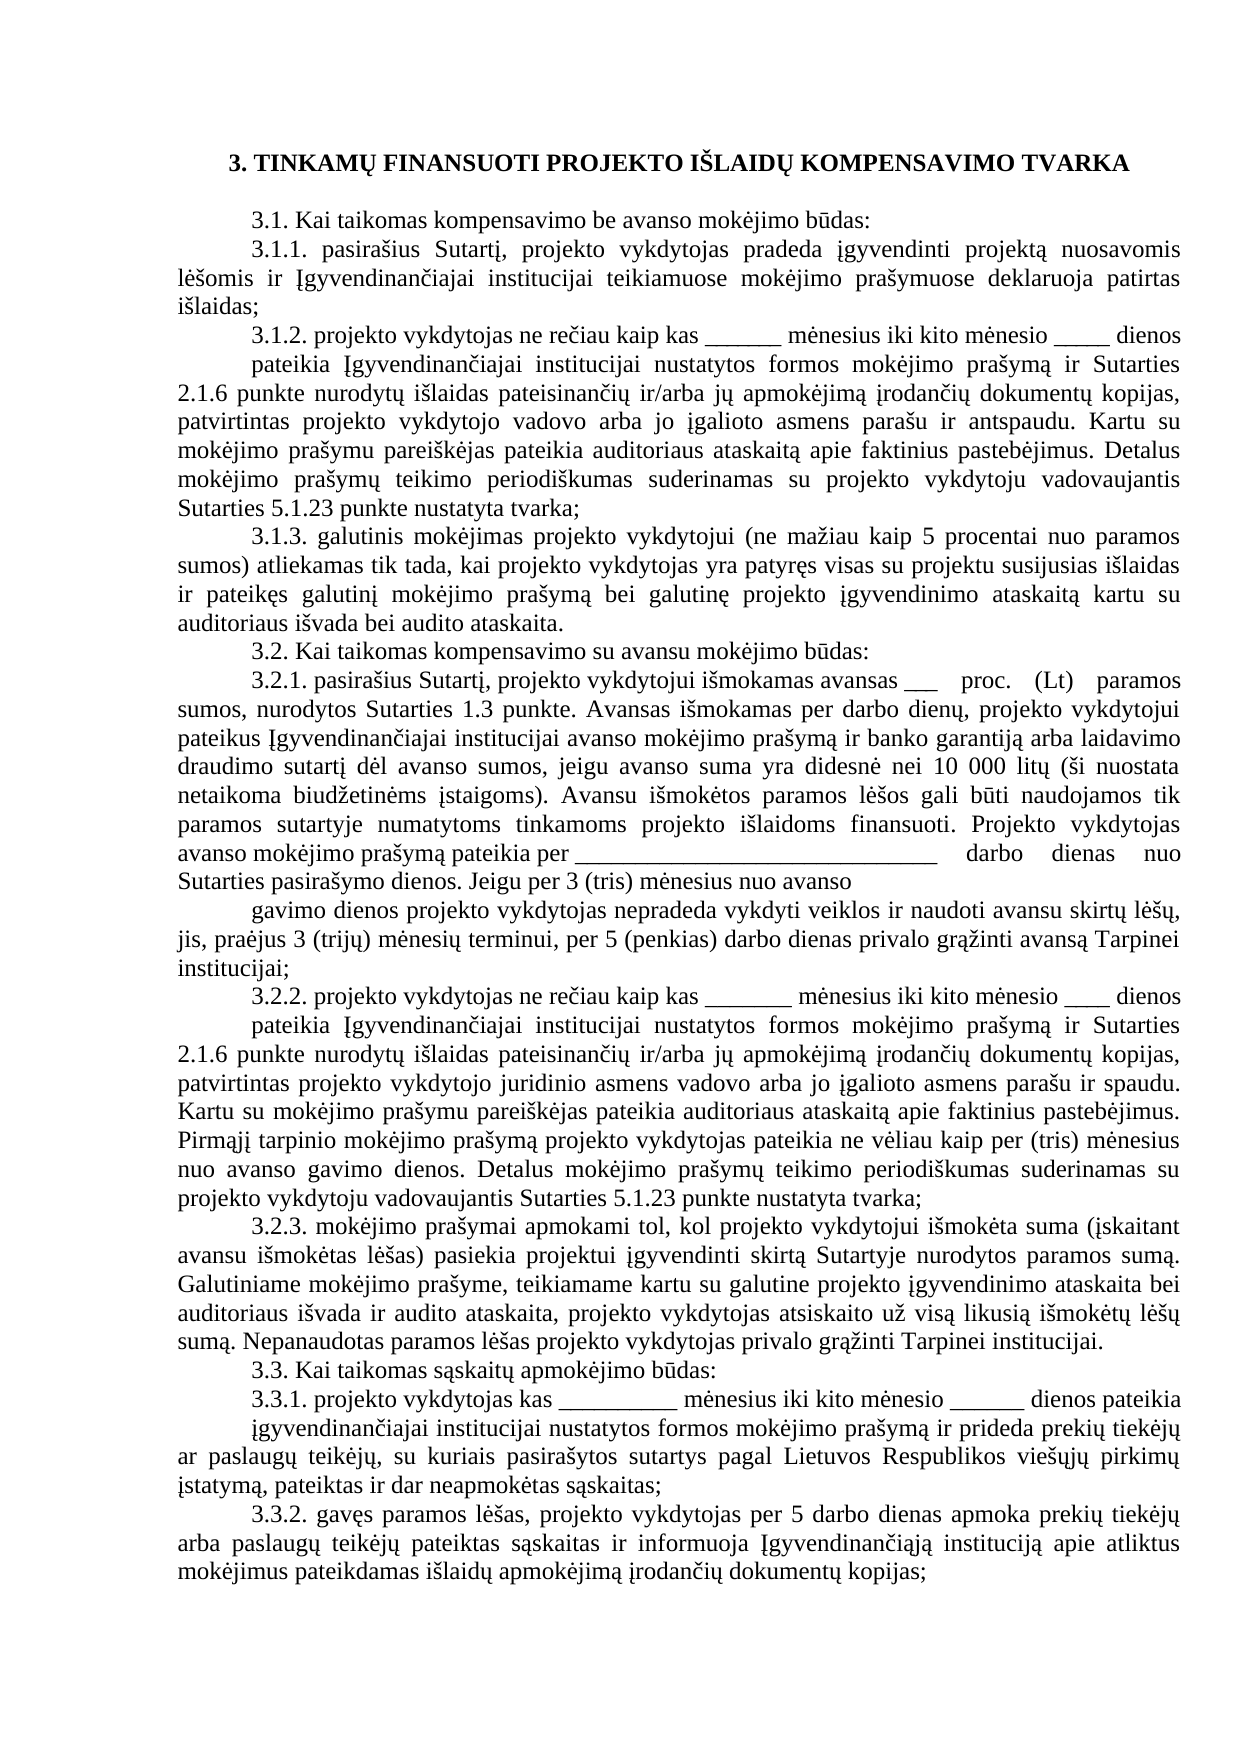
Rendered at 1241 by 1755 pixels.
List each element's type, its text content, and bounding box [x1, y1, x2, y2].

text pateikia Įgyvendinančiajai institucijai nustatytos formos mokėjimo prašymą ir Sutarties 2.1.6 punkte nurodytų išlaidas pateisinančių ir/arba jų apmokėjimą įrodančių dokumentų kopijas, patvirtintas projekto vykdytojo vadovo arba jo įgalioto asmens parašu ir antspaudu. Kartu su mokėjimo prašymu pareiškėjas pateikia auditoriaus ataskaitą apie faktinius pastebėjimus. Detalus mokėjimo prašymų teikimo periodiškumas suderinamas su projekto vykdytoju vadovaujantis Sutarties 5.1.23 punkte nustatyta tvarka; [177, 349, 1181, 521]
text 3.3. Kai taikomas sąskaitų apmokėjimo būdas: [177, 1355, 1181, 1384]
text 3.3.1. projekto vykdytojas kas mėnesius iki kito mėnesio dienos pateikia [177, 1384, 1181, 1413]
text 3.1.3. galutinis mokėjimas projekto vykdytojui (ne mažiau kaip 5 procentai nuo paramos sumos) atliekamas tik tada, kai projekto vykdytojas yra patyręs visas su projektu susijusias išlaidas ir pateikęs galutinį mokėjimo prašymą bei galutinę projekto įgyvendinimo ataskaitą kartu su auditoriaus išvada bei audito ataskaita. [177, 521, 1181, 636]
text pateikia Įgyvendinančiajai institucijai nustatytos formos mokėjimo prašymą ir Sutarties 2.1.6 punkte nurodytų išlaidas pateisinančių ir/arba jų apmokėjimą įrodančių dokumentų kopijas, patvirtintas projekto vykdytojo juridinio asmens vadovo arba jo įgalioto asmens parašu ir spaudu. Kartu su mokėjimo prašymu pareiškėjas pateikia auditoriaus ataskaitą apie faktinius pastebėjimus. Pirmąjį tarpinio mokėjimo prašymą projekto vykdytojas pateikia ne vėliau kaip per (tris) mėnesius nuo avanso gavimo dienos. Detalus mokėjimo prašymų teikimo periodiškumas suderinamas su projekto vykdytoju vadovaujantis Sutarties 5.1.23 punkte nustatyta tvarka; [177, 1010, 1181, 1211]
text 3.2. Kai taikomas kompensavimo su avansu mokėjimo būdas: [177, 636, 1181, 665]
text 3.1.2. projekto vykdytojas ne rečiau kaip kas mėnesius iki kito mėnesio dienos [177, 320, 1181, 349]
text 3.1.1. pasirašius Sutartį, projekto vykdytojas pradeda įgyvendinti projektą nuosavomis lėšomis ir Įgyvendinančiajai institucijai teikiamuose mokėjimo prašymuose deklaruoja patirtas išlaidas; [177, 234, 1181, 320]
text 3.2.1. pasirašius Sutartį, projekto vykdytojui išmokamas avansas proc. (Lt) paramos sumos, nurodytos Sutarties 1.3 punkte. Avansas išmokamas per darbo dienų, projekto vykdytojui pateikus Įgyvendinančiajai institucijai avanso mokėjimo prašymą ir banko garantiją arba laidavimo draudimo sutartį dėl avanso sumos, jeigu avanso suma yra didesnė nei 10 000 litų (ši nuostata netaikoma biudžetinėms įstaigoms). Avansu išmokėtos paramos lėšos gali būti naudojamos tik paramos sutartyje numatytoms tinkamoms projekto išlaidoms finansuoti. Projekto vykdytojas avanso mokėjimo prašymą pateikia per darbo dienas nuo Sutarties pasirašymo dienos. Jeigu per 3 (tris) mėnesius nuo avanso [177, 665, 1181, 895]
text 3.1. Kai taikomas kompensavimo be avanso mokėjimo būdas: [177, 205, 1181, 234]
text gavimo dienos projekto vykdytojas nepradeda vykdyti veiklos ir naudoti avansu skirtų lėšų, jis, praėjus 3 (trijų) mėnesių terminui, per 5 (penkias) darbo dienas privalo grąžinti avansą Tarpinei institucijai; [177, 895, 1181, 981]
text įgyvendinančiajai institucijai nustatytos formos mokėjimo prašymą ir prideda prekių tiekėjų ar paslaugų teikėjų, su kuriais pasirašytos sutartys pagal Lietuvos Respublikos viešųjų pirkimų įstatymą, pateiktas ir dar neapmokėtas sąskaitas; [177, 1413, 1181, 1499]
text 3.3.2. gavęs paramos lėšas, projekto vykdytojas per 5 darbo dienas apmoka prekių tiekėjų arba paslaugų teikėjų pateiktas sąskaitas ir informuoja Įgyvendinančiąją instituciją apie atliktus mokėjimus pateikdamas išlaidų apmokėjimą įrodančių dokumentų kopijas; [177, 1499, 1181, 1585]
text 3.2.3. mokėjimo prašymai apmokami tol, kol projekto vykdytojui išmokėta suma (įskaitant avansu išmokėtas lėšas) pasiekia projektui įgyvendinti skirtą Sutartyje nurodytos paramos sumą. Galutiniame mokėjimo prašyme, teikiamame kartu su galutine projekto įgyvendinimo ataskaita bei auditoriaus išvada ir audito ataskaita, projekto vykdytojas atsiskaito už visą likusią išmokėtų lėšų sumą. Nepanaudotas paramos lėšas projekto vykdytojas privalo grąžinti Tarpinei institucijai. [177, 1211, 1181, 1355]
text 3. TINKAMŲ FINANSUOTI PROJEKTO IŠLAIDŲ KOMPENSAVIMO TVARKA [177, 148, 1181, 176]
text 3.2.2. projekto vykdytojas ne rečiau kaip kas mėnesius iki kito mėnesio dienos [177, 981, 1181, 1010]
